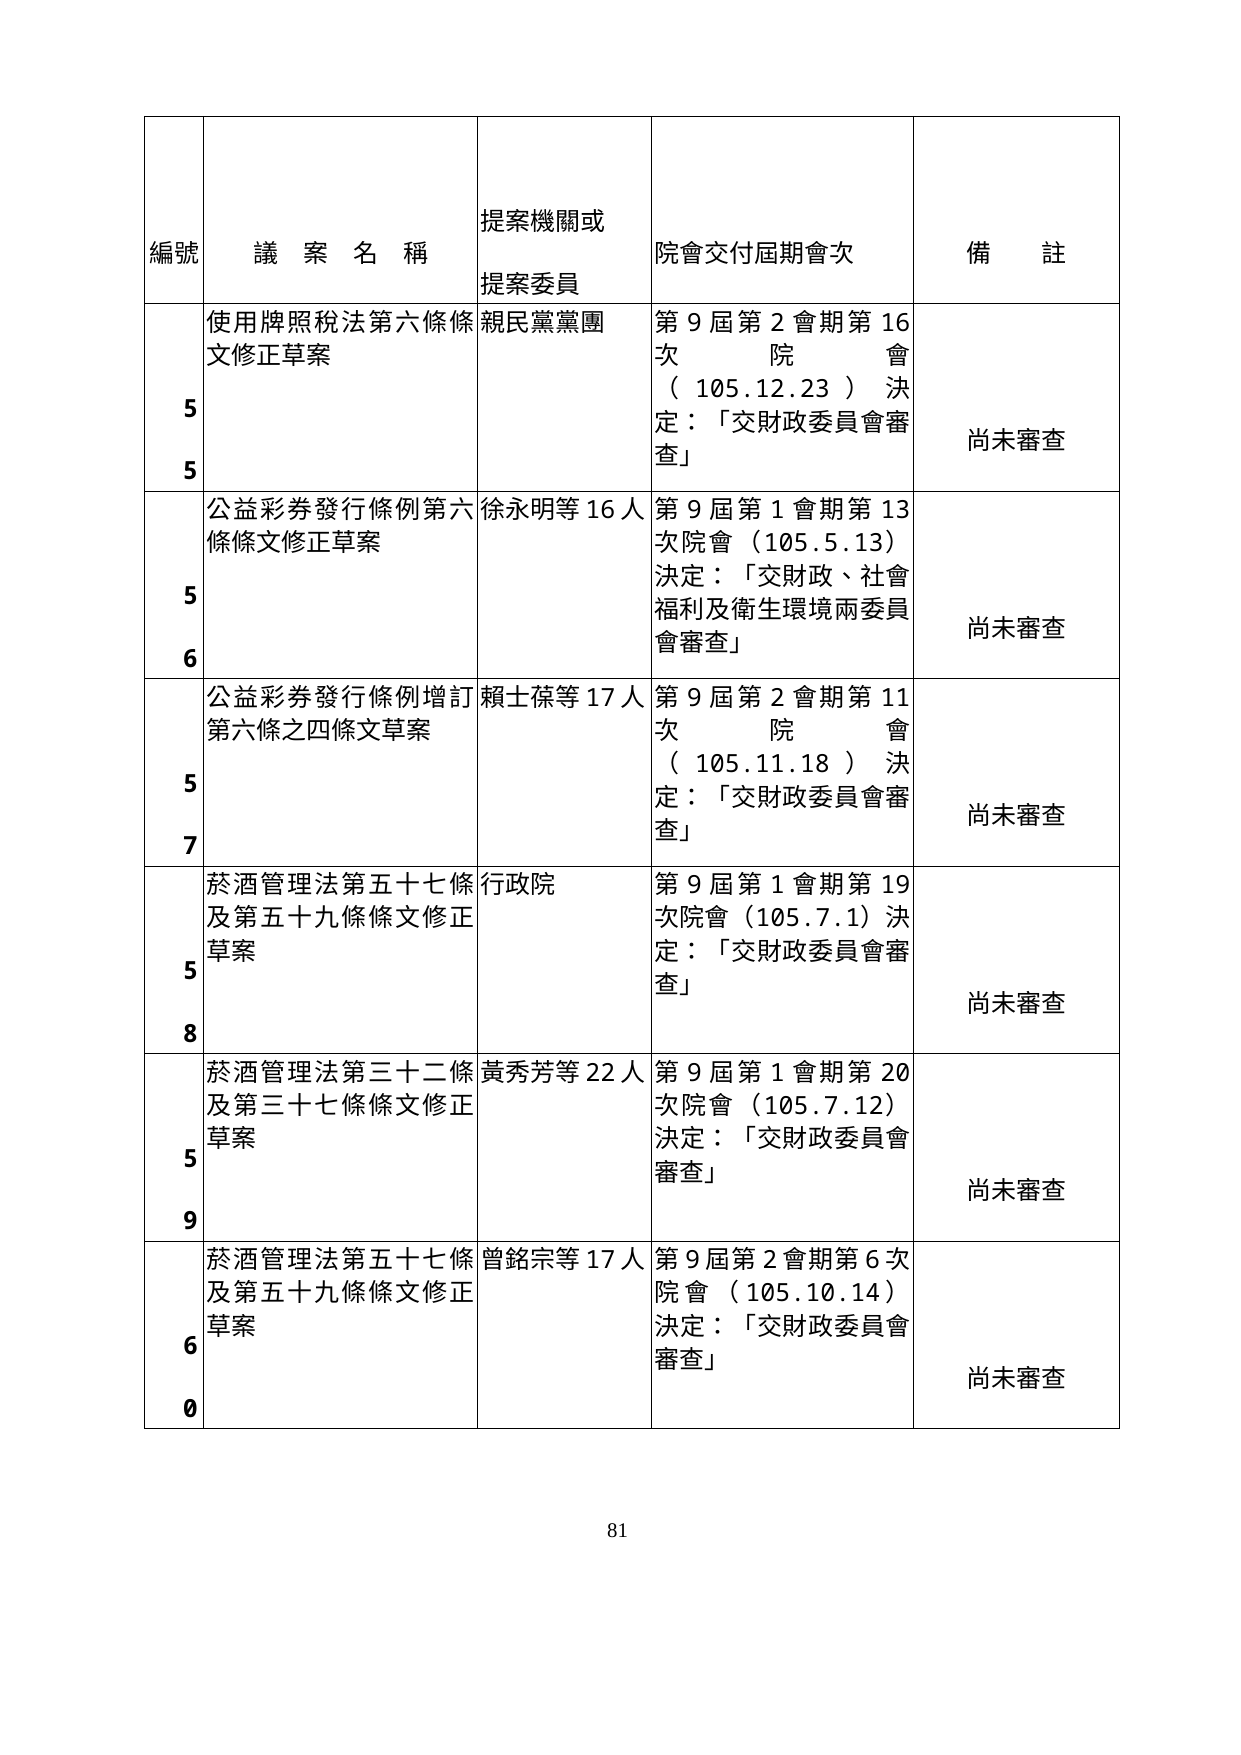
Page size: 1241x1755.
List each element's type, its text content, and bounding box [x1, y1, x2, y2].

table_header 議 案 名 稱 [204, 117, 477, 303]
table_cell 曾銘宗等17人 [478, 1242, 651, 1428]
table_cell [145, 867, 203, 1053]
table_cell 使用牌照稅法第六條條文修正草案 [204, 304, 477, 491]
table_cell 尚未審查 [914, 1242, 1119, 1428]
table_cell [145, 679, 203, 866]
table_cell 尚未審查 [914, 304, 1119, 491]
table_cell [145, 1054, 203, 1241]
table_header 提案機關或 提案委員 [478, 117, 651, 303]
table_cell [145, 1242, 203, 1428]
table_cell 行政院 [478, 867, 651, 1053]
table_cell 菸酒管理法第三十二條及第三十七條條文修正草案 [204, 1054, 477, 1241]
table_cell 菸酒管理法第五十七條及第五十九條條文修正草案 [204, 867, 477, 1053]
table_cell 尚未審查 [914, 679, 1119, 866]
table_cell 第9屆第1會期第20次院會（105.7.12）決定：「交財政委員會審查」 [652, 1054, 913, 1241]
table_header 院會交付屆期會次 [652, 117, 913, 303]
table_cell 公益彩券發行條例第六條條文修正草案 [204, 492, 477, 678]
table_cell 徐永明等16人 [478, 492, 651, 678]
table_cell 菸酒管理法第五十七條及第五十九條條文修正草案 [204, 1242, 477, 1428]
table_cell 親民黨黨團 [478, 304, 651, 491]
table_cell 第9屆第2會期第6次院會（105.10.14）決定：「交財政委員會審查」 [652, 1242, 913, 1428]
table_cell 第9屆第1會期第19次院會（105.7.1）決定：「交財政委員會審查」 [652, 867, 913, 1053]
table_cell 公益彩券發行條例增訂第六條之四條文草案 [204, 679, 477, 866]
table_header 編號 [145, 117, 203, 303]
table_cell 第9屆第2會期第16次院會（105.12.23）決定：「交財政委員會審查」 [652, 304, 913, 491]
table_cell 賴士葆等17人 [478, 679, 651, 866]
table_cell 尚未審查 [914, 1054, 1119, 1241]
table_cell 尚未審查 [914, 492, 1119, 678]
table_cell [145, 304, 203, 491]
table_cell 尚未審查 [914, 867, 1119, 1053]
table_header 備 註 [914, 117, 1119, 303]
table_cell 第9屆第1會期第13次院會（105.5.13）決定：「交財政、社會福利及衛生環境兩委員會審查」 [652, 492, 913, 678]
table_cell [145, 492, 203, 678]
table_cell 黃秀芳等22人 [478, 1054, 651, 1241]
table_cell 第9屆第2會期第11次院會（105.11.18）決定：「交財政委員會審查」 [652, 679, 913, 866]
